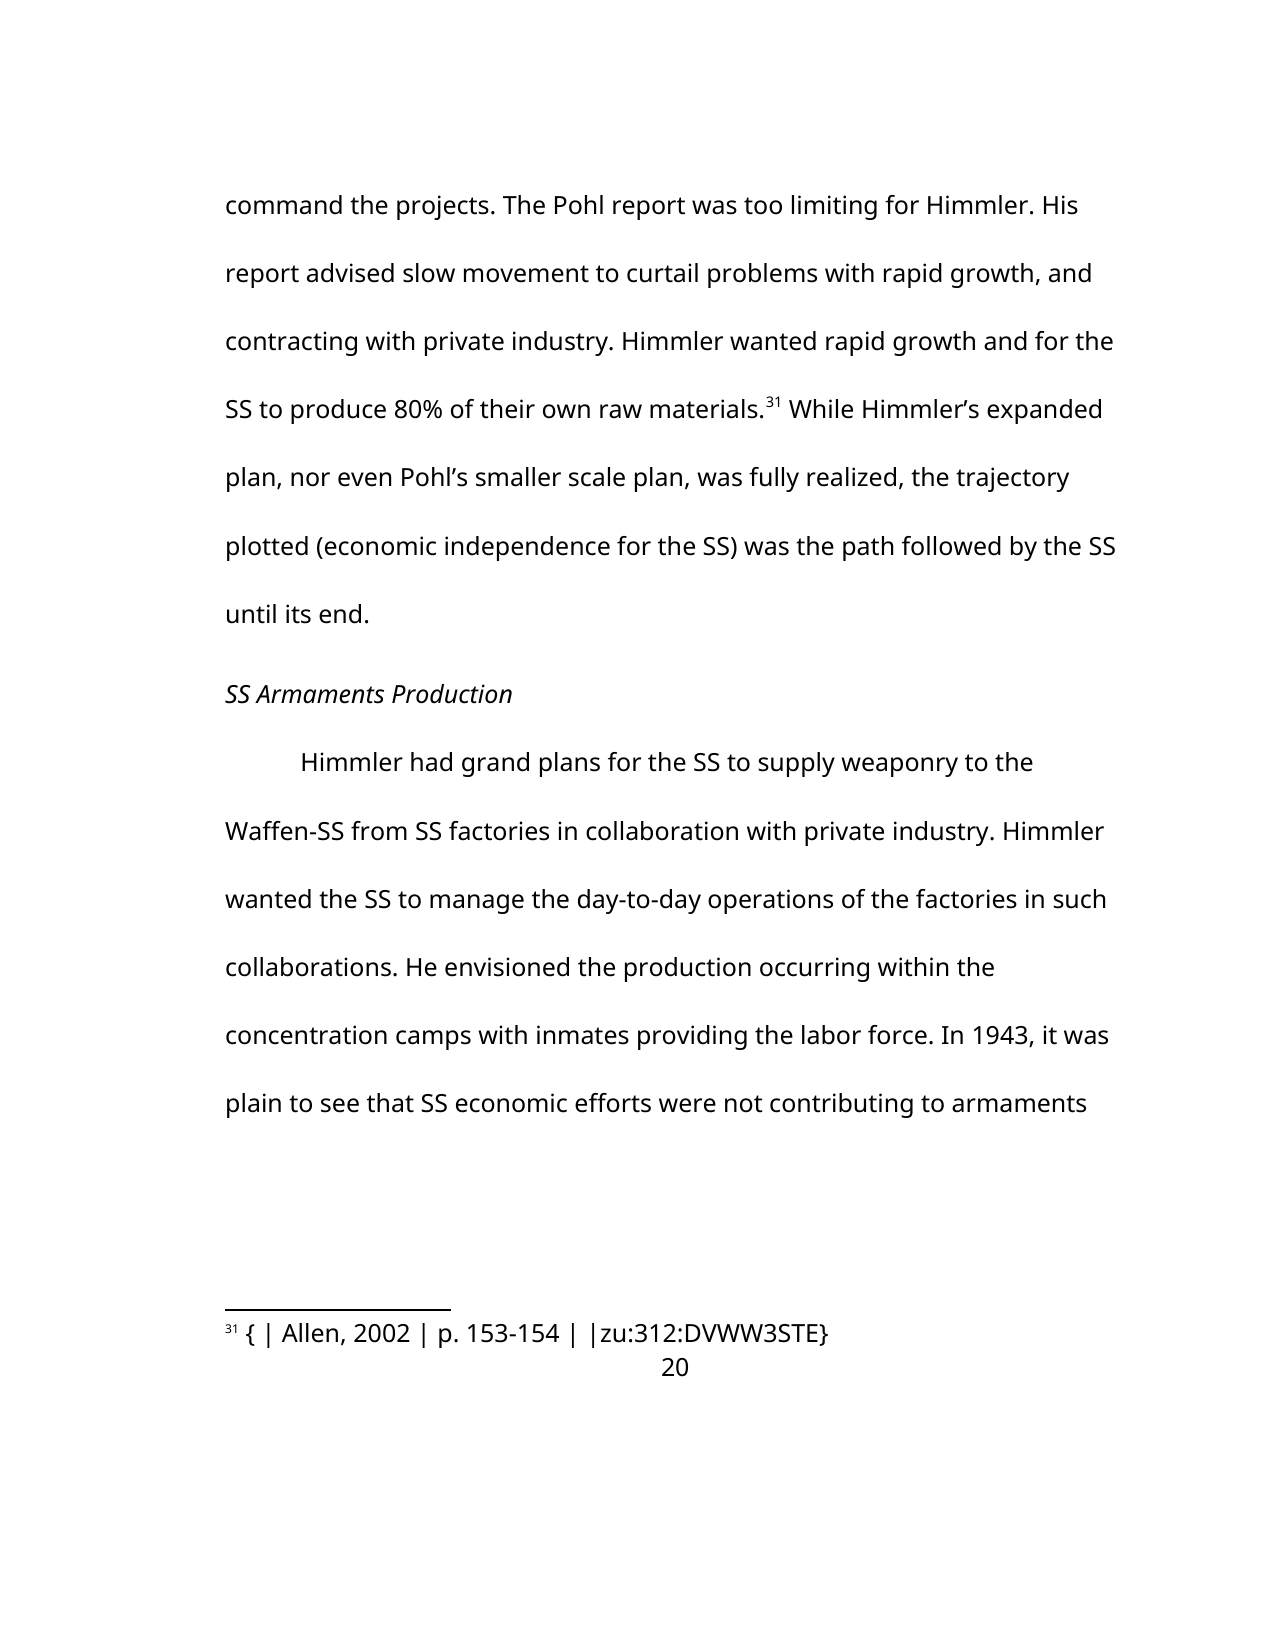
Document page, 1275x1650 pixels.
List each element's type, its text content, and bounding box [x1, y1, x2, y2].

text Himmler had grand plans for the SS to supply weaponry to the Waffen-SS from SS factories in collaboration with private industry. Himmler wanted the SS to manage the day-to-day operations of the factories in such collaborations. He envisioned the production occurring within the concentration camps with inmates providing the labor force. In 1943, it was plain to see that SS economic efforts were not contributing to armaments [225, 745, 1125, 1188]
text { | Allen, 2002 | p. 153-154 | |zu:312:DVWW3STE} [225, 1316, 1125, 1350]
text SS Armaments Production [225, 677, 1125, 711]
text command the projects. The Pohl report was too limiting for Himmler. His report advised slow movement to curtail problems with rapid growth, and contracting with private industry. Himmler wanted rapid growth and for the SS to produce 80% of their own raw materials. While Himmler’s expanded plan, nor even Pohl’s smaller scale plan, was fully realized, the trajectory plotted (economic independence for the SS) was the path followed by the SS until its end. [225, 187, 1125, 630]
